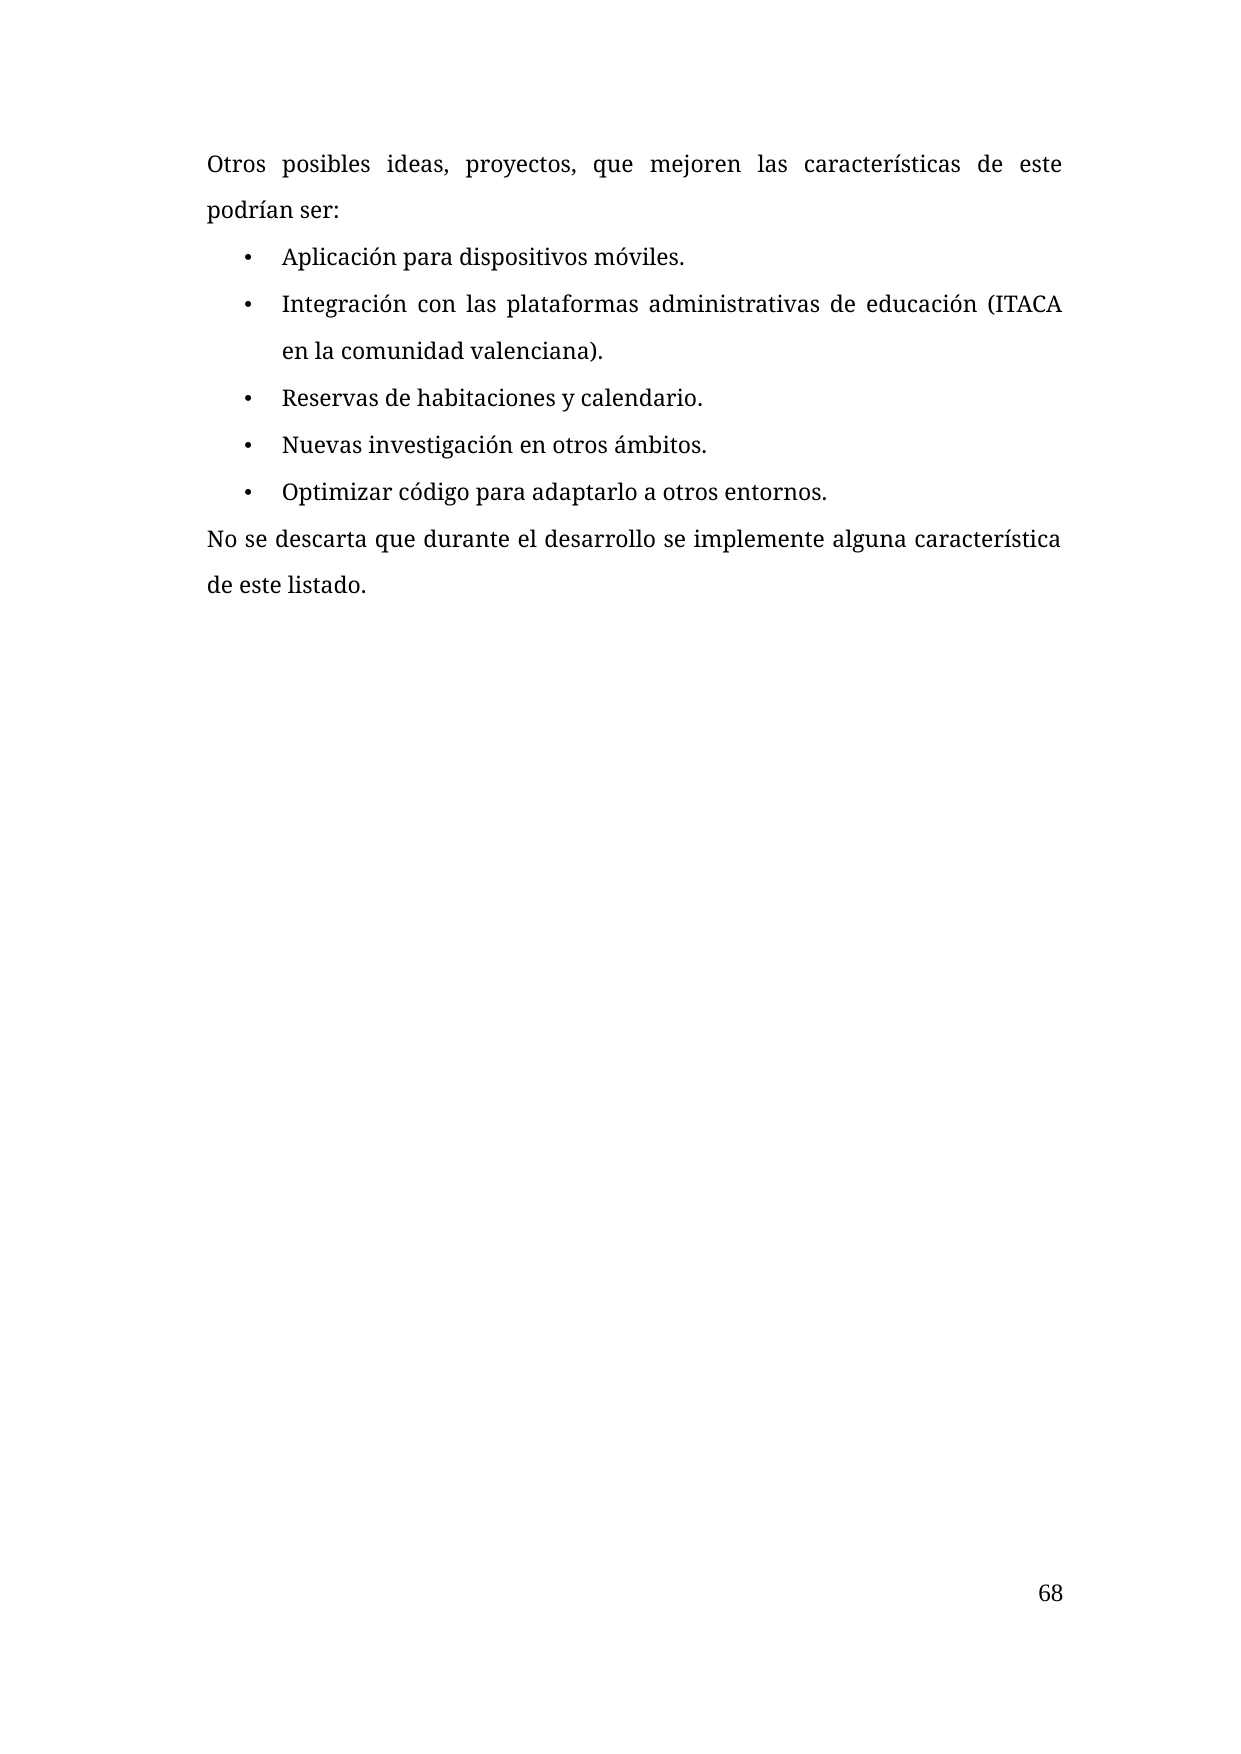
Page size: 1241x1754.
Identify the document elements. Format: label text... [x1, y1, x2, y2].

list Nuevas investigación en otros ámbitos. [244, 429, 1063, 460]
list Reservas de habitaciones y calendario. [244, 382, 1063, 413]
list Aplicación para dispositivos móviles. [244, 241, 1063, 273]
list Optimizar código para adaptarlo a otros entornos. [244, 476, 1063, 507]
text Otros posibles ideas, proyectos, que mejoren las características de este podrían ser: [207, 148, 1063, 226]
list Integración con las plataformas administrativas de educación (ITACA en la comunidad valenciana). [244, 288, 1063, 366]
text No se descarta que durante el desarrollo se implemente alguna característica de este listado. [207, 523, 1063, 601]
